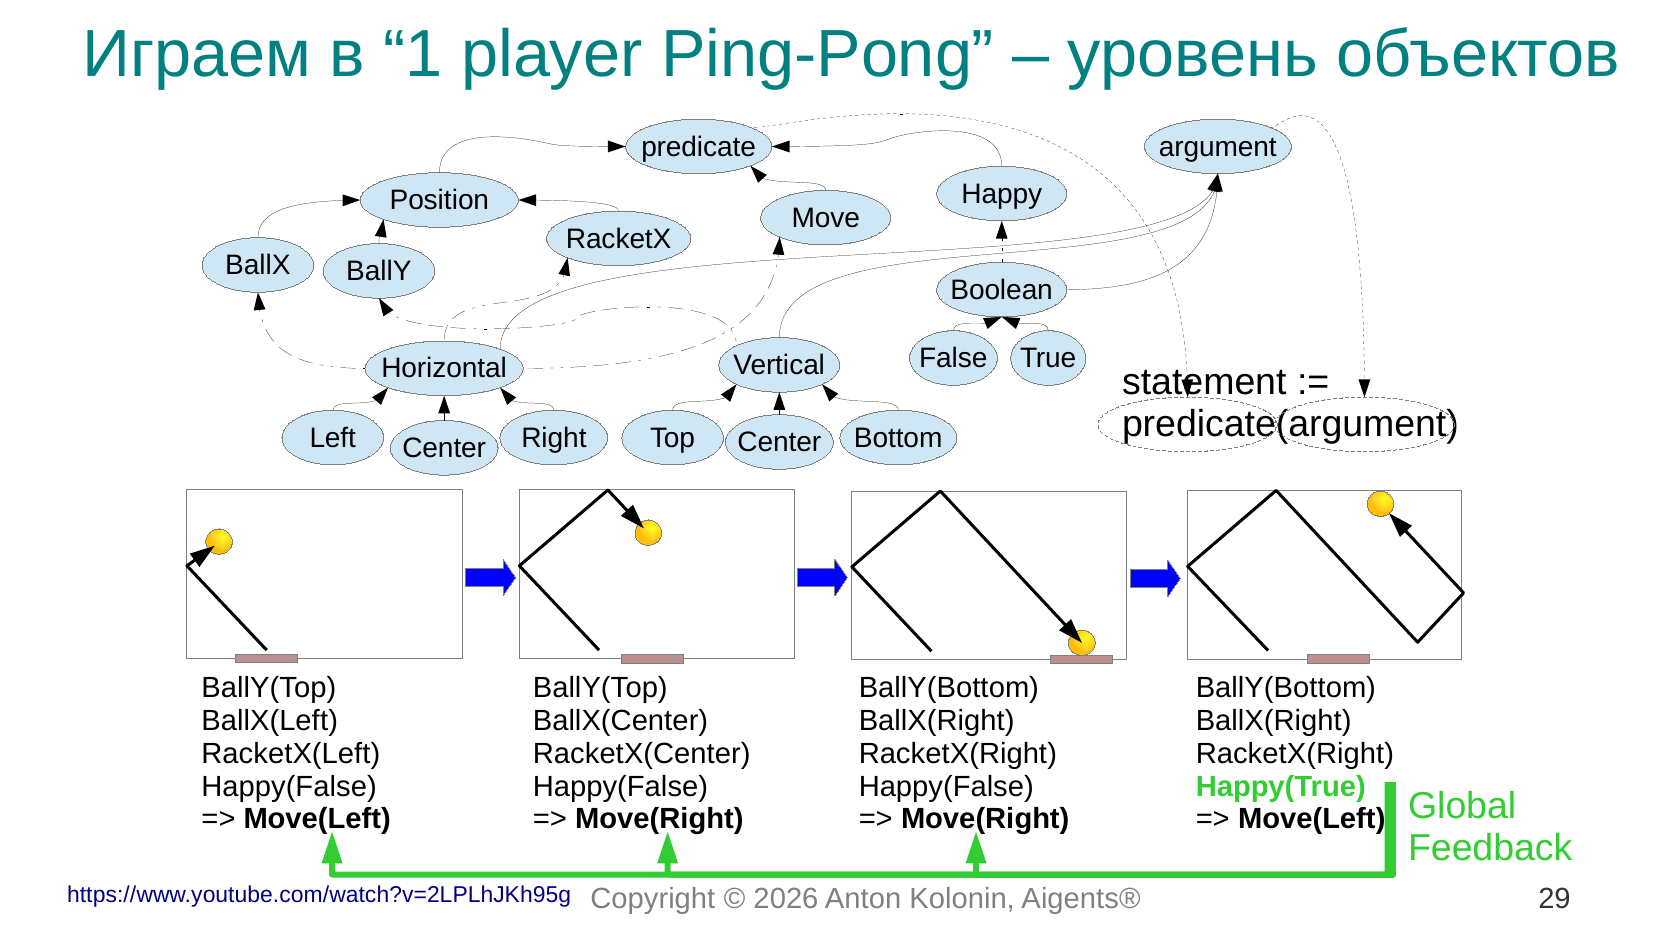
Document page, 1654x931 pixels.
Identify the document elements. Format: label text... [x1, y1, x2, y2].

text_box BallY [323, 243, 435, 299]
text_box [235, 654, 298, 663]
text_box [465, 559, 516, 596]
text_box Bottom [839, 410, 957, 465]
text_box BallY(Bottom) BallX(Right) RacketX(Right) Happy(True) => Move(Left) [1181, 663, 1472, 871]
text_box statement := predicate(argument) [1107, 352, 1494, 469]
text_box [205, 528, 233, 555]
text_box Играем в “1 player Ping-Pong” – уровень объектов [0, 1, 1654, 104]
text_box BallY(Top) BallX(Center) RacketX(Center) Happy(False) => Move(Right) [518, 663, 817, 871]
text_box argument [1144, 119, 1292, 174]
text_box Center [725, 414, 834, 470]
text_box [797, 559, 848, 596]
text_box [1050, 630, 1113, 663]
text_box Horizontal [364, 341, 524, 396]
text_box False [909, 330, 998, 386]
text_box RacketX [546, 211, 691, 266]
text_box BallY(Top) BallX(Left) RacketX(Left) Happy(False) => Move(Left) [186, 663, 477, 874]
text_box [635, 519, 662, 546]
text_box Vertical [718, 337, 840, 393]
text_box [1130, 560, 1181, 597]
text_box [1367, 491, 1394, 517]
text_box Move [760, 190, 891, 245]
text_box BallY(Bottom) BallX(Right) RacketX(Right) Happy(False) => Move(Right) [843, 663, 1135, 871]
text_box [1307, 654, 1370, 663]
text_box predicate [625, 119, 772, 174]
text_box https://www.youtube.com/watch?v=2LPLhJKh95g [52, 874, 587, 915]
text_box Happy [936, 166, 1067, 221]
text_box Top [621, 410, 724, 465]
text_box Center [390, 420, 499, 476]
text_box Global Feedback [1393, 776, 1596, 876]
text_box [621, 654, 684, 663]
text_box Right [499, 410, 608, 465]
text_box BallX [202, 237, 314, 293]
text_box Boolean [936, 262, 1067, 317]
text_box Position [360, 172, 519, 228]
text_box Left [281, 410, 384, 465]
text_box True [1010, 330, 1086, 386]
